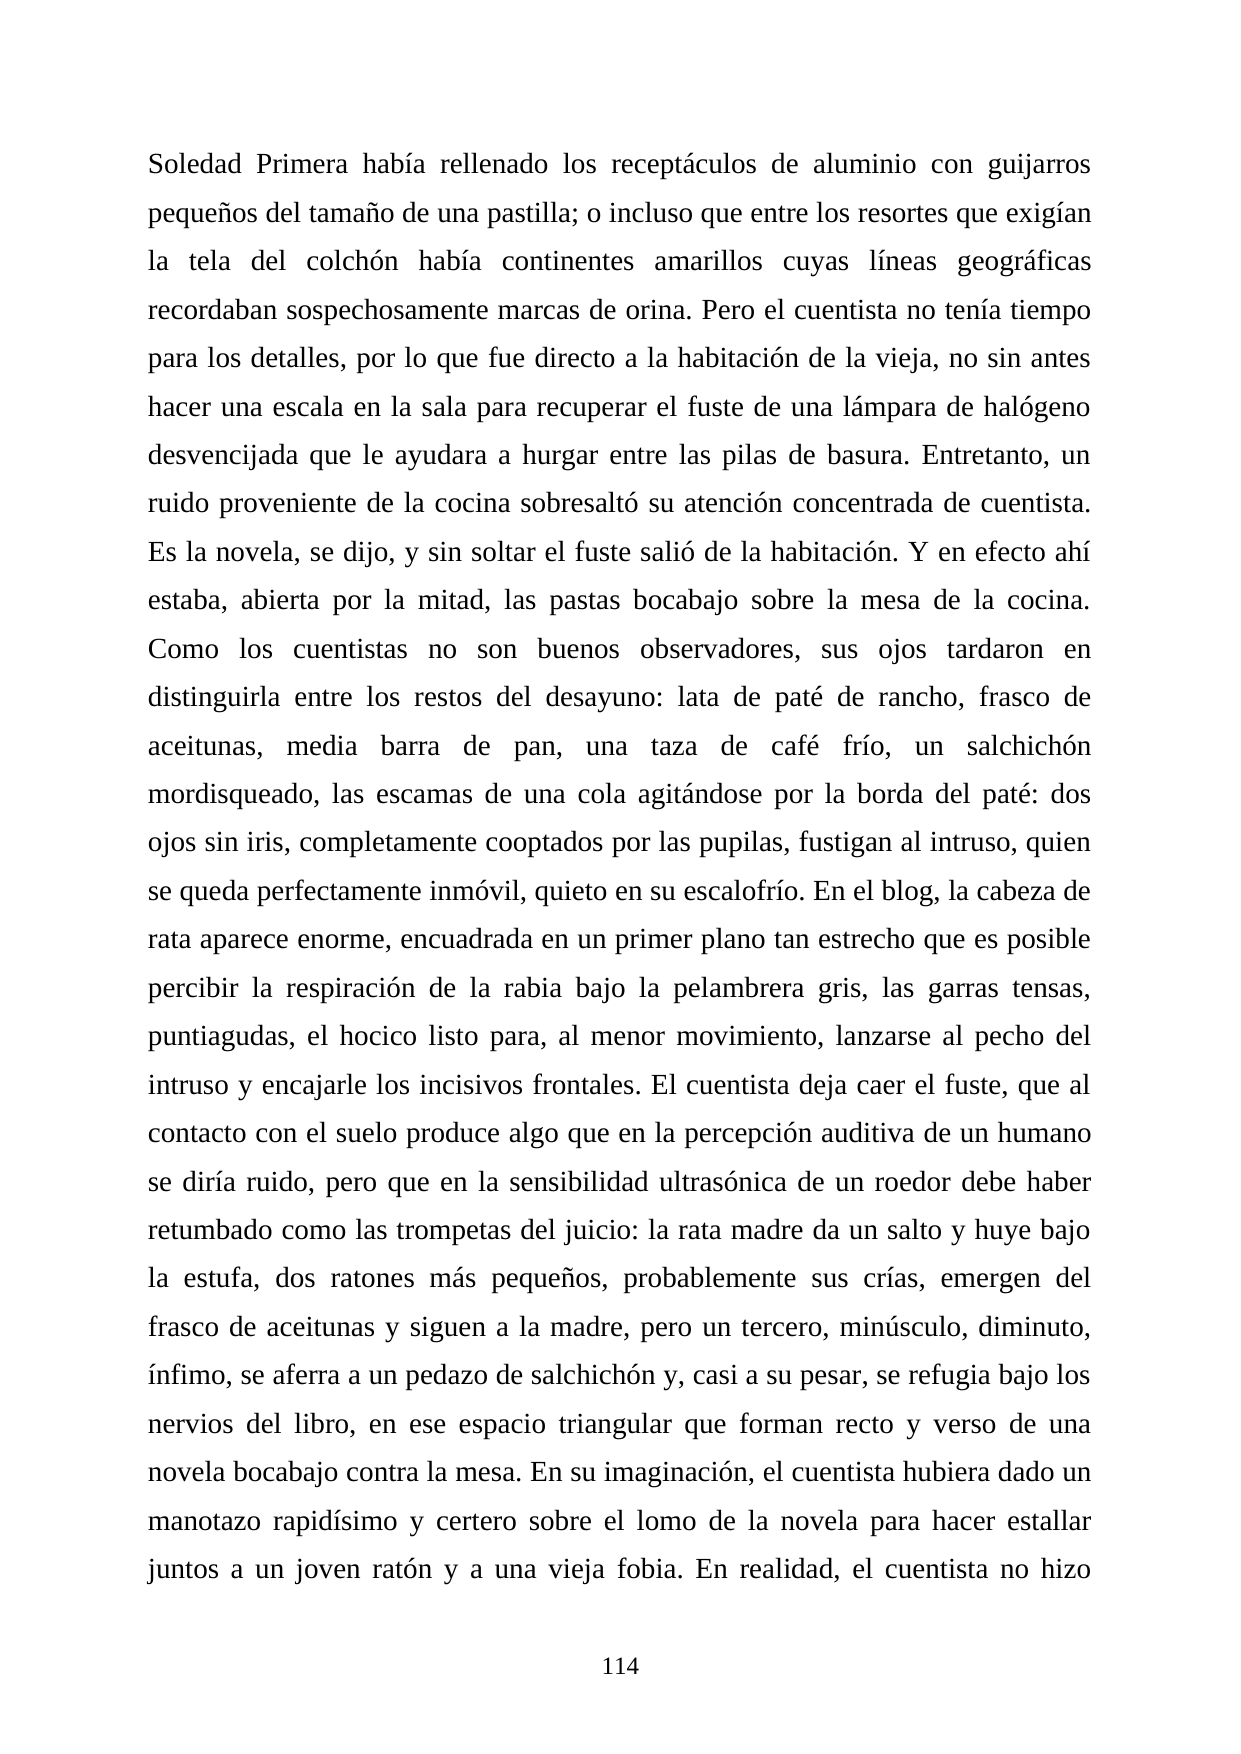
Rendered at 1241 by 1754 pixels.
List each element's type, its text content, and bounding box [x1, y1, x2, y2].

text Soledad Primera había rellenado los receptáculos de aluminio con guijarros pequeños del tamaño de una pastilla; o incluso que entre los resortes que exigían la tela del colchón había continentes amarillos cuyas líneas geográficas recordaban sospechosamente marcas de orina. Pero el cuentista no tenía tiempo para los detalles, por lo que fue directo a la habitación de la vieja, no sin antes hacer una escala en la sala para recuperar el fuste de una lámpara de halógeno desvencijada que le ayudara a hurgar entre las pilas de basura. Entretanto, un ruido proveniente de la cocina sobresaltó su atención concentrada de cuentista. Es la novela, se dijo, y sin soltar el fuste salió de la habitación. Y en efecto ahí estaba, abierta por la mitad, las pastas bocabajo sobre la mesa de la cocina. Como los cuentistas no son buenos observadores, sus ojos tardaron en distinguirla entre los restos del desayuno: lata de paté de rancho, frasco de aceitunas, media barra de pan, una taza de café frío, un salchichón mordisqueado, las escamas de una cola agitándose por la borda del paté: dos ojos sin iris, completamente cooptados por las pupilas, fustigan al intruso, quien se queda perfectamente inmóvil, quieto en su escalofrío. En el blog, la cabeza de rata aparece enorme, encuadrada en un primer plano tan estrecho que es posible percibir la respiración de la rabia bajo la pelambrera gris, las garras tensas, puntiagudas, el hocico listo para, al menor movimiento, lanzarse al pecho del intruso y encajarle los incisivos frontales. El cuentista deja caer el fuste, que al contacto con el suelo produce algo que en la percepción auditiva de un humano se diría ruido, pero que en la sensibilidad ultrasónica de un roedor debe haber retumbado como las trompetas del juicio: la rata madre da un salto y huye bajo la estufa, dos ratones más pequeños, probablemente sus crías, emergen del frasco de aceitunas y siguen a la madre, pero un tercero, minúsculo, diminuto, ínfimo, se aferra a un pedazo de salchichón y, casi a su pesar, se refugia bajo los nervios del libro, en ese espacio triangular que forman recto y verso de una novela bocabajo contra la mesa. En su imaginación, el cuentista hubiera dado un manotazo rapidísimo y certero sobre el lomo de la novela para hacer estallar juntos a un joven ratón y a una vieja fobia. En realidad, el cuentista no hizo [148, 148, 1092, 1585]
